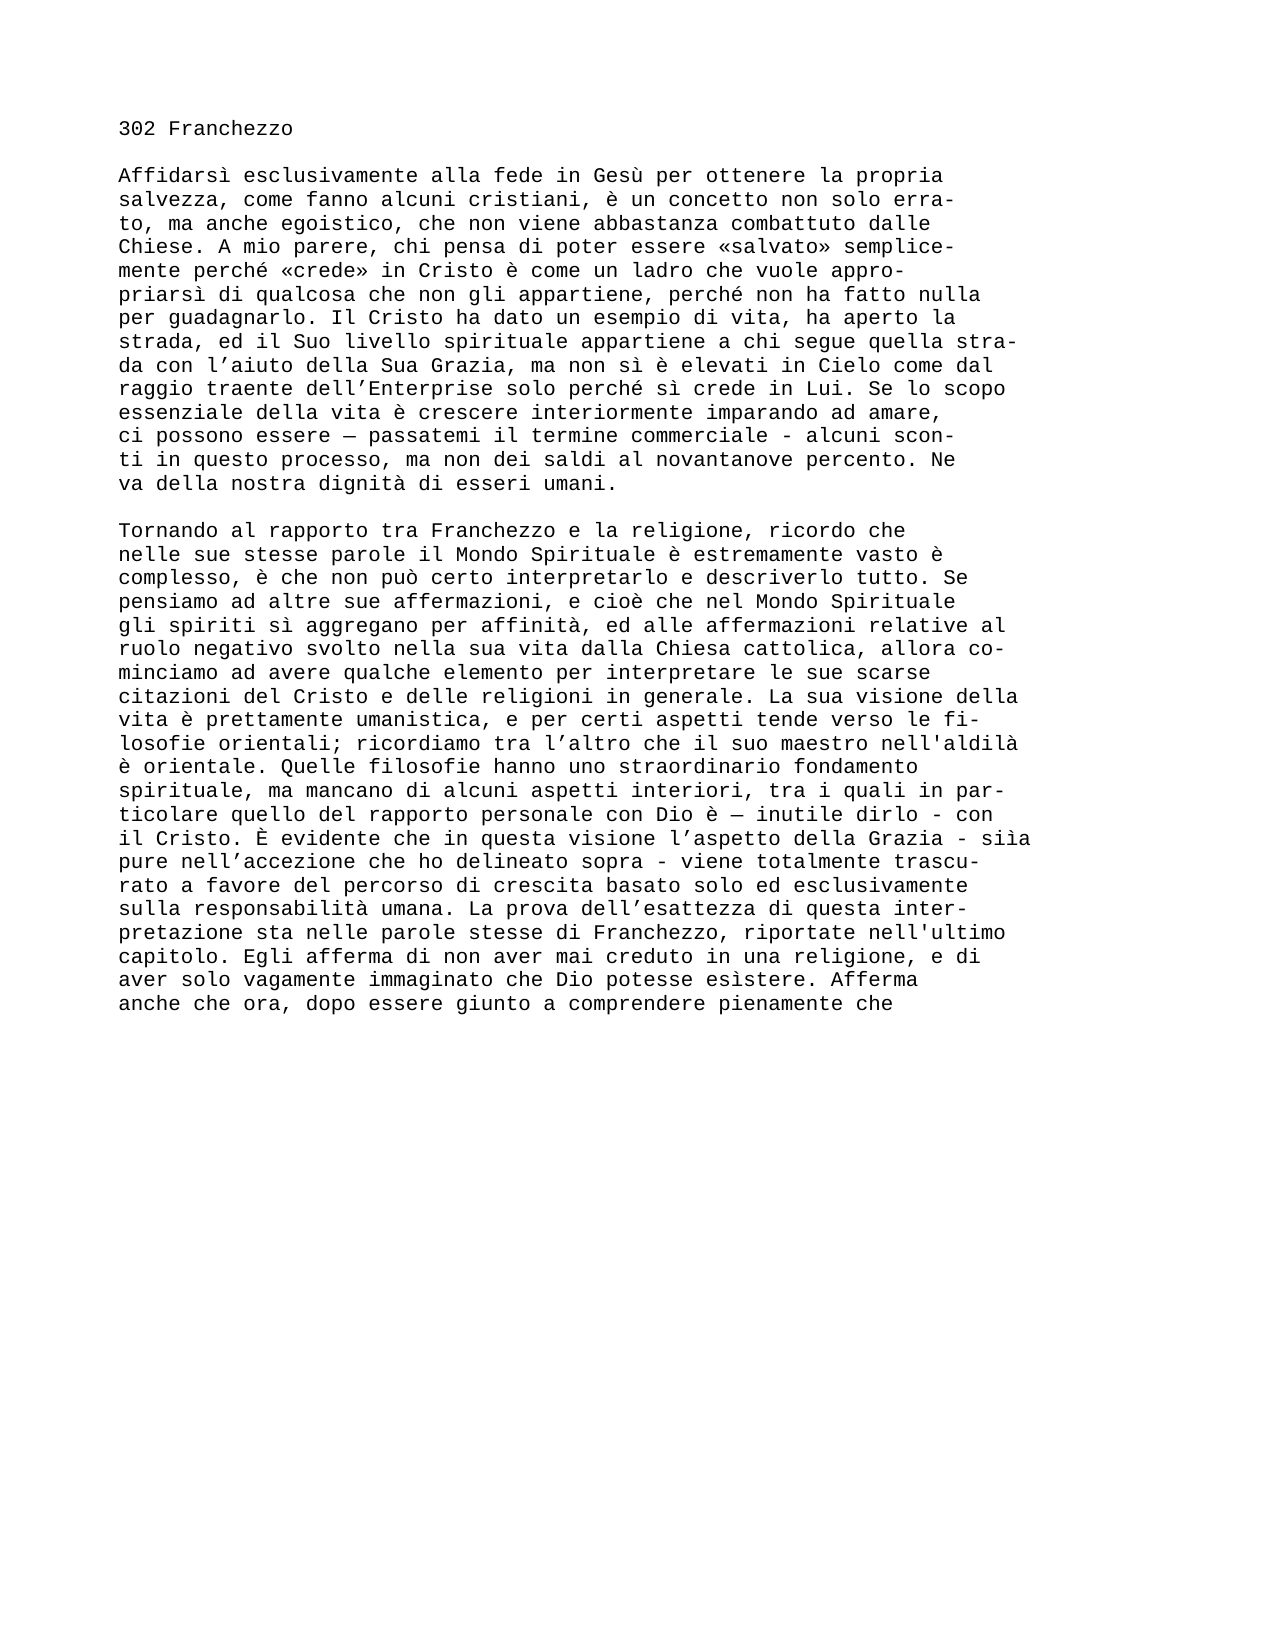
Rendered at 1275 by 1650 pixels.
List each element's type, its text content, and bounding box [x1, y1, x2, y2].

text Chiese. A mio parere, chi pensa di poter essere «salvato» semplice- [118, 236, 1157, 260]
text da con l’aiuto della Sua Grazia, ma non sì è elevati in Cielo come dal [118, 354, 1157, 378]
text capitolo. Egli afferma di non aver mai creduto in una religione, e di [118, 946, 1157, 969]
text essenziale della vita è crescere interiormente imparando ad amare, [118, 402, 1157, 426]
text salvezza, come fanno alcuni cristiani, è un concetto non solo erra- [118, 189, 1157, 213]
text mente perché «crede» in Cristo è come un ladro che vuole appro- [118, 260, 1157, 284]
text ruolo negativo svolto nella sua vita dalla Chiesa cattolica, allora co- [118, 638, 1157, 662]
text sulla responsabilità umana. La prova dell’esattezza di questa inter- [118, 898, 1157, 922]
text 302 Franchezzo [118, 118, 1157, 142]
text ci possono essere — passatemi il termine commerciale - alcuni scon- [118, 426, 1157, 449]
text pensiamo ad altre sue affermazioni, e cioè che nel Mondo Spirituale [118, 591, 1157, 615]
text è orientale. Quelle filosofie hanno uno straordinario fondamento [118, 757, 1157, 780]
text Affidarsì esclusivamente alla fede in Gesù per ottenere la propria [118, 165, 1157, 189]
text aver solo vagamente immaginato che Dio potesse esìstere. Afferma [118, 969, 1157, 993]
text minciamo ad avere qualche elemento per interpretare le sue scarse [118, 662, 1157, 686]
text gli spiriti sì aggregano per affinità, ed alle affermazioni relative al [118, 615, 1157, 638]
text va della nostra dignità di esseri umani. [118, 473, 1157, 496]
text ti in questo processo, ma non dei saldi al novantanove percento. Ne [118, 449, 1157, 473]
text nelle sue stesse parole il Mondo Spirituale è estremamente vasto è [118, 544, 1157, 567]
text il Cristo. È evidente che in questa visione l’aspetto della Grazia - siìa [118, 827, 1157, 851]
text losofie orientali; ricordiamo tra l’altro che il suo maestro nell'aldilà [118, 733, 1157, 757]
text ticolare quello del rapporto personale con Dio è — inutile dirlo - con [118, 804, 1157, 827]
text pretazione sta nelle parole stesse di Franchezzo, riportate nell'ultimo [118, 922, 1157, 946]
text spirituale, ma mancano di alcuni aspetti interiori, tra i quali in par- [118, 780, 1157, 804]
text per guadagnarlo. Il Cristo ha dato un esempio di vita, ha aperto la [118, 307, 1157, 331]
text priarsì di qualcosa che non gli appartiene, perché non ha fatto nulla [118, 284, 1157, 307]
text anche che ora, dopo essere giunto a comprendere pienamente che [118, 993, 1157, 1017]
text to, ma anche egoistico, che non viene abbastanza combattuto dalle [118, 213, 1157, 236]
text strada, ed il Suo livello spirituale appartiene a chi segue quella stra- [118, 331, 1157, 354]
text rato a favore del percorso di crescita basato solo ed esclusivamente [118, 875, 1157, 898]
text Tornando al rapporto tra Franchezzo e la religione, ricordo che [118, 520, 1157, 544]
text vita è prettamente umanistica, e per certi aspetti tende verso le fi- [118, 709, 1157, 733]
text complesso, è che non può certo interpretarlo e descriverlo tutto. Se [118, 567, 1157, 591]
text citazioni del Cristo e delle religioni in generale. La sua visione della [118, 686, 1157, 709]
text raggio traente dell’Enterprise solo perché sì crede in Lui. Se lo scopo [118, 378, 1157, 402]
text pure nell’accezione che ho delineato sopra - viene totalmente trascu- [118, 851, 1157, 875]
